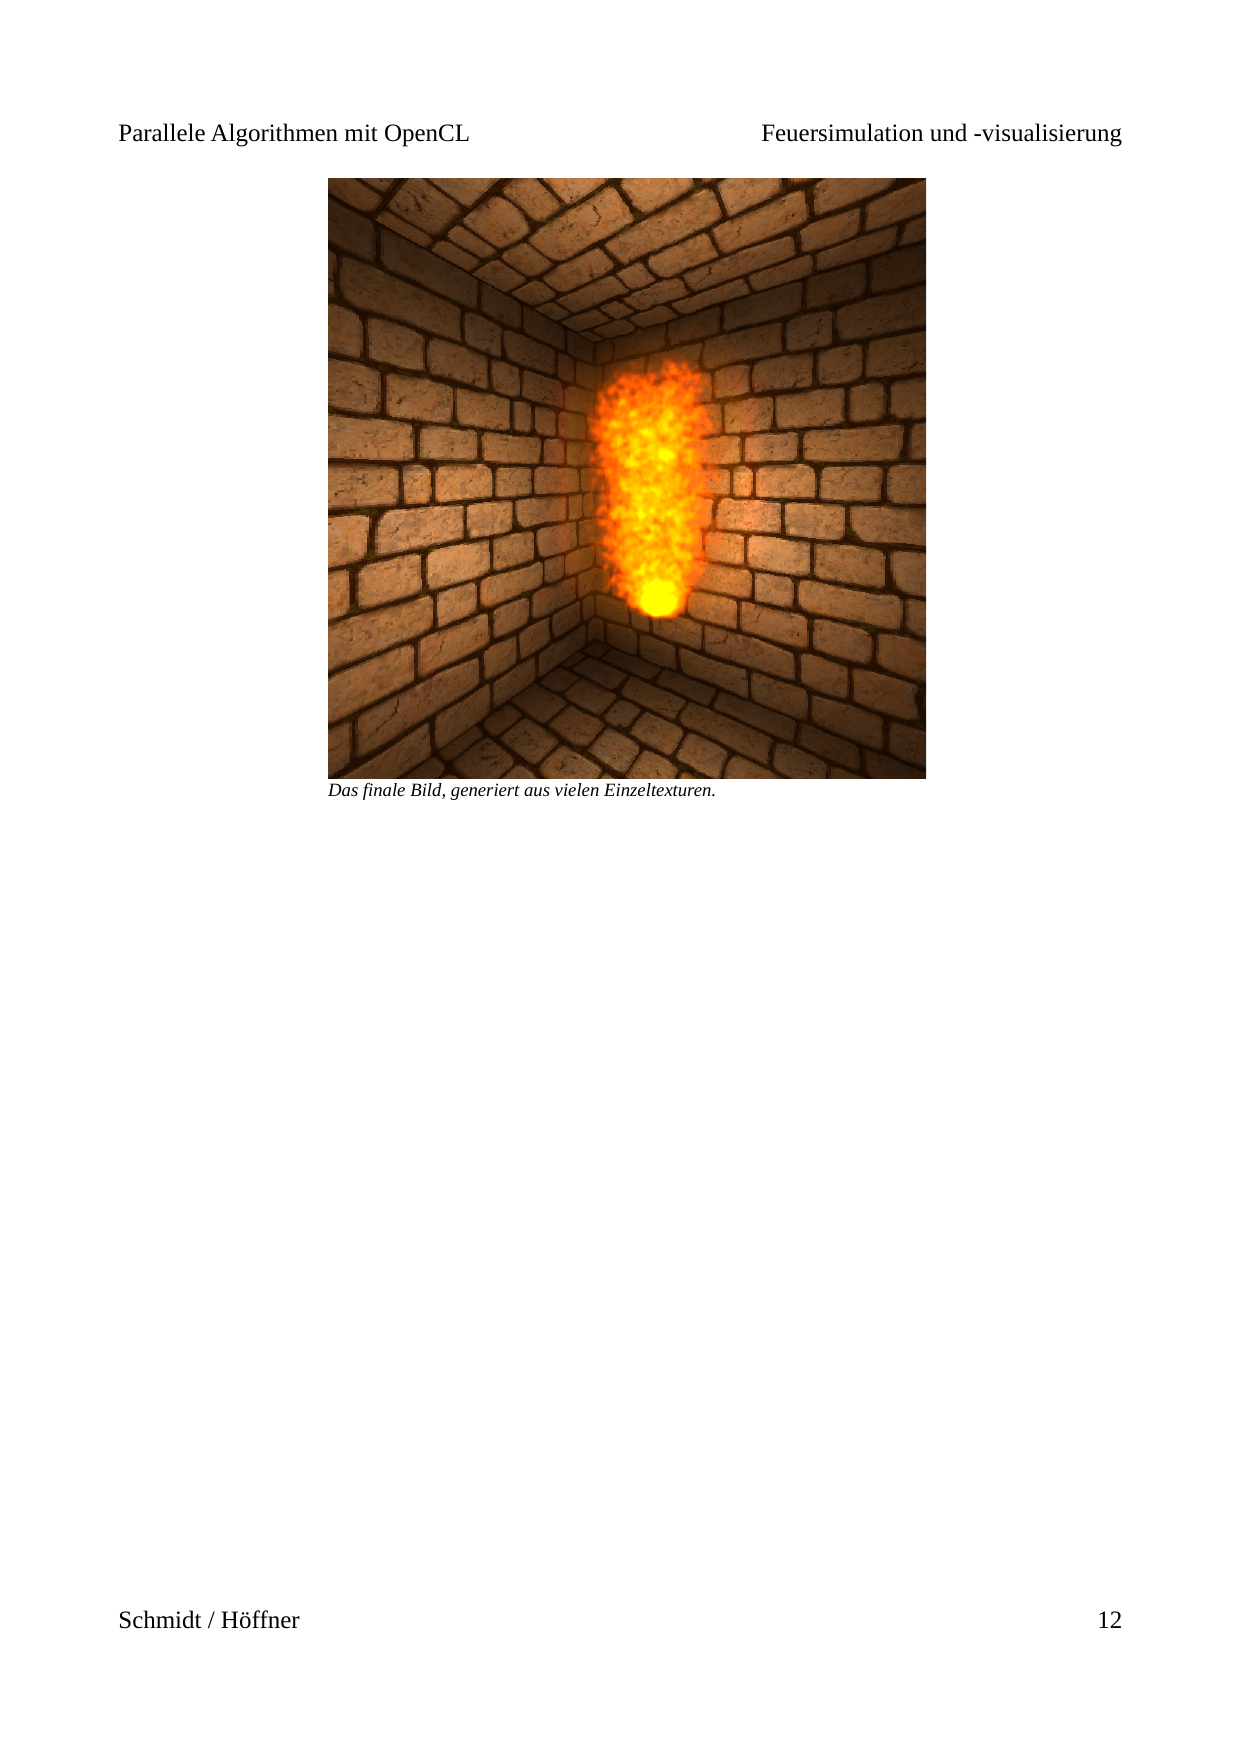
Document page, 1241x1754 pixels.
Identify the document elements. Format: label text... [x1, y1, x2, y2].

picture [328, 178, 927, 779]
text Das finale Bild, generiert aus vielen Einzeltexturen. [328, 779, 926, 800]
